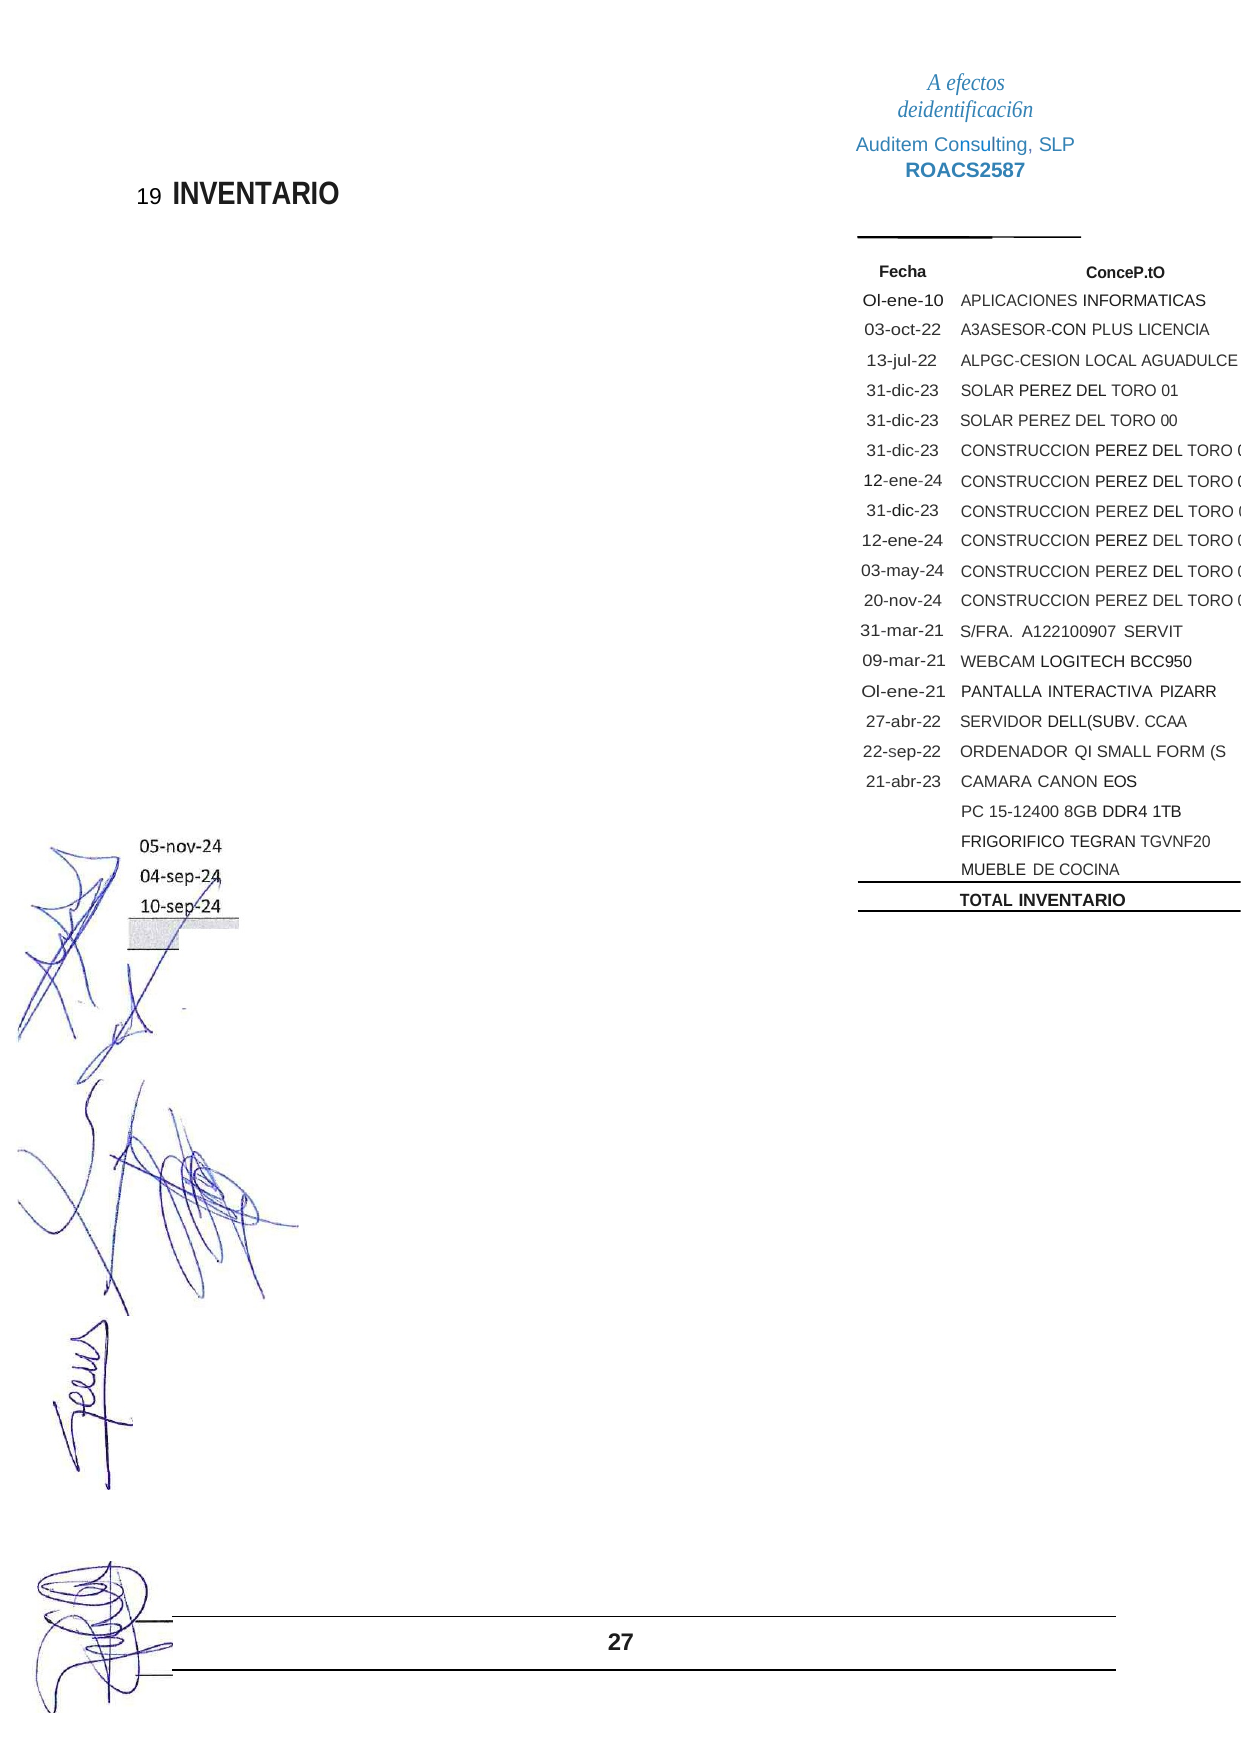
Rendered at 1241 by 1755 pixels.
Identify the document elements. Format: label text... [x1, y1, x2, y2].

table_cell TOTAL INVENTARIO [953, 883, 1241, 910]
table_cell CONSTRUCCION PEREZ DEL TORO 00 [953, 526, 1241, 557]
table_cell [858, 797, 953, 827]
table_cell 22-sep-22 [858, 737, 953, 767]
table_header [858, 236, 1241, 262]
table_cell SOLAR PEREZ DEL TORO 00 [953, 407, 1241, 436]
table_cell 31-dic-23 [858, 436, 953, 466]
table_cell 31-mar-21 [858, 616, 953, 646]
subtitle A efectos deidentificaci6n [857, 68, 1076, 123]
table_cell PC 15-12400 8GB DDR4 1TB [953, 797, 1241, 827]
table_cell CAMARA CANON EOS [953, 767, 1241, 797]
table_cell CONSTRUCCION PEREZ DEL TORO 01 [953, 436, 1241, 466]
table_cell 21-abr-23 [858, 767, 953, 797]
table_cell 12-ene-24 [858, 526, 953, 557]
table_cell WEBCAM LOGITECH BCC950 [953, 646, 1241, 677]
table_cell ORDENADOR QI SMALL FORM (S [953, 737, 1241, 767]
text Auditem Consulting, SLP [854, 133, 1077, 156]
table_cell ConceP.tO [953, 262, 1241, 285]
table_cell 27-abr-22 [858, 707, 953, 737]
table_cell 20-nov-24 [858, 586, 953, 616]
table_cell 03-may-24 [858, 557, 953, 586]
table_cell 31-dic-23 [858, 407, 953, 436]
table_cell 31-dic-23 [858, 377, 953, 407]
table_cell APLICACIONES INFORMATICAS [953, 285, 1241, 315]
table_cell 13-jul-22 [858, 346, 953, 377]
table_cell CONSTRUCCION PEREZ DEL TORO 00 [953, 496, 1241, 526]
table_cell Ol-ene-10 [858, 285, 953, 315]
table_cell PANTALLA INTERACTIVA PIZARR [953, 677, 1241, 707]
table_cell S/FRA. A122100907 SERVIT [953, 616, 1241, 646]
text ROACS2587 [854, 158, 1077, 182]
table_cell CONSTRUCCION PEREZ DEL TORO 00 [953, 557, 1241, 586]
table_cell 03-oct-22 [858, 315, 953, 346]
table_cell A3ASESOR-CON PLUS LICENCIA [953, 315, 1241, 346]
table_cell [858, 827, 953, 856]
table_cell Fecha [858, 262, 953, 285]
list INVENTARIO [136, 174, 346, 211]
table_cell SOLAR PEREZ DEL TORO 01 [953, 377, 1241, 407]
table_cell CONSTRUCCION PEREZ DEL TORO 01 [953, 466, 1241, 496]
table_cell [858, 856, 953, 881]
table_cell [858, 883, 953, 910]
table_cell ALPGC-CESION LOCAL AGUADULCE [953, 346, 1241, 377]
table_cell FRIGORIFICO TEGRAN TGVNF20 [953, 827, 1241, 856]
table_cell Ol-ene-21 [858, 677, 953, 707]
table_cell CONSTRUCCION PEREZ DEL TORO 00 [953, 586, 1241, 616]
table_cell MUEBLE DE COCINA [953, 856, 1241, 881]
table_cell 12-ene-24 [858, 466, 953, 496]
table_cell 31-dic-23 [858, 496, 953, 526]
table_cell SERVIDOR DELL(SUBV. CCAA [953, 707, 1241, 737]
table_cell 09-mar-21 [858, 646, 953, 677]
